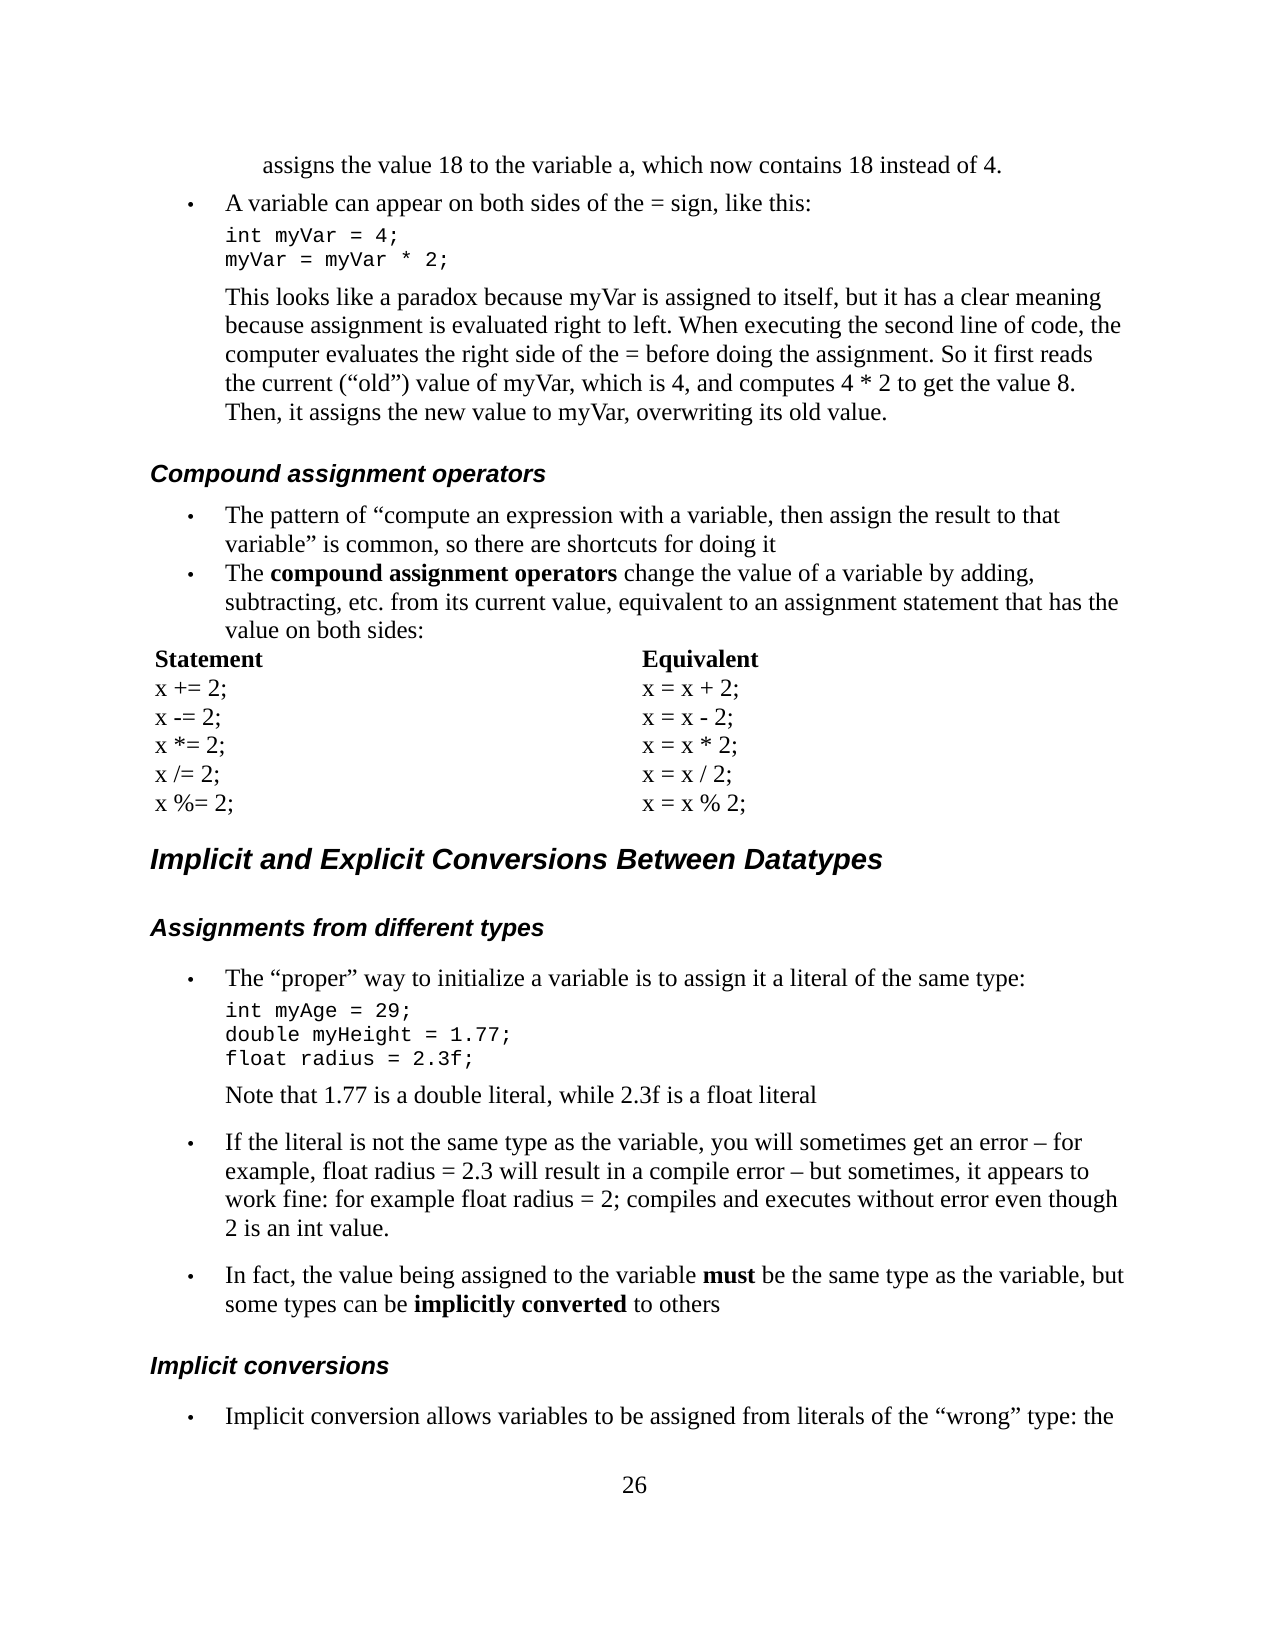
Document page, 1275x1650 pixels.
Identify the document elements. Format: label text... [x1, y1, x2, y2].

table_cell x -= 2; [150, 702, 637, 730]
list double myHeight = 1.77; [187, 1024, 1125, 1048]
list This looks like a paradox because myVar is assigned to itself, but it has a clear meaning because assignment is evaluated right to left. When executing the second line of code, the computer evaluates the right side of the = before doing the assignment. So it first reads the current (“old”) value of myVar, which is 4, and computes 4 * 2 to get the value 8. Then, it assigns the new value to myVar, overwriting its old value. [187, 282, 1125, 425]
table_cell x %= 2; [150, 788, 637, 817]
subtitle Implicit and Explicit Conversions Between Datatypes [150, 842, 1125, 875]
list float radius = 2.3f; [187, 1048, 1125, 1071]
table_cell x = x * 2; [638, 730, 1125, 759]
list In fact, the value being assigned to the variable must be the same type as the variable, but some types can be implicitly converted to others [187, 1260, 1125, 1317]
list A variable can appear on both sides of the = sign, like this: [187, 188, 1125, 216]
subtitle Compound assignment operators [150, 459, 1125, 488]
table_cell x = x - 2; [638, 702, 1125, 730]
table_cell x /= 2; [150, 759, 637, 788]
list int myAge = 29; [187, 1000, 1125, 1024]
table_cell x *= 2; [150, 730, 637, 759]
list The compound assignment operators change the value of a variable by adding, subtracting, etc. from its current value, equivalent to an assignment statement that has the value on both sides: [187, 558, 1125, 644]
table_header Equivalent [638, 644, 1125, 673]
list The “proper” way to initialize a variable is to assign it a literal of the same type: [187, 963, 1125, 991]
list Implicit conversion allows variables to be assigned from literals of the “wrong” type: the [187, 1401, 1125, 1430]
subtitle Assignments from different types [150, 913, 1125, 941]
table_cell x = x + 2; [638, 673, 1125, 702]
list int myVar = 4; [187, 225, 1125, 249]
table_cell x = x / 2; [638, 759, 1125, 788]
list If the literal is not the same type as the variable, you will sometimes get an error – for example, float radius = 2.3 will result in a compile error – but sometimes, it appears to work fine: for example float radius = 2; compiles and executes without error even though 2 is an int value. [187, 1127, 1125, 1242]
table_cell x = x % 2; [638, 788, 1125, 817]
list The pattern of “compute an expression with a variable, then assign the result to that variable” is common, so there are shortcuts for doing it [187, 500, 1125, 558]
subtitle Implicit conversions [150, 1351, 1125, 1380]
list assigns the value 18 to the variable a, which now contains 18 instead of 4. [225, 150, 1125, 179]
table_header Statement [150, 644, 637, 673]
list Note that 1.77 is a double literal, while 2.3f is a float literal [187, 1080, 1125, 1109]
table_cell x += 2; [150, 673, 637, 702]
list myVar = myVar * 2; [187, 249, 1125, 273]
